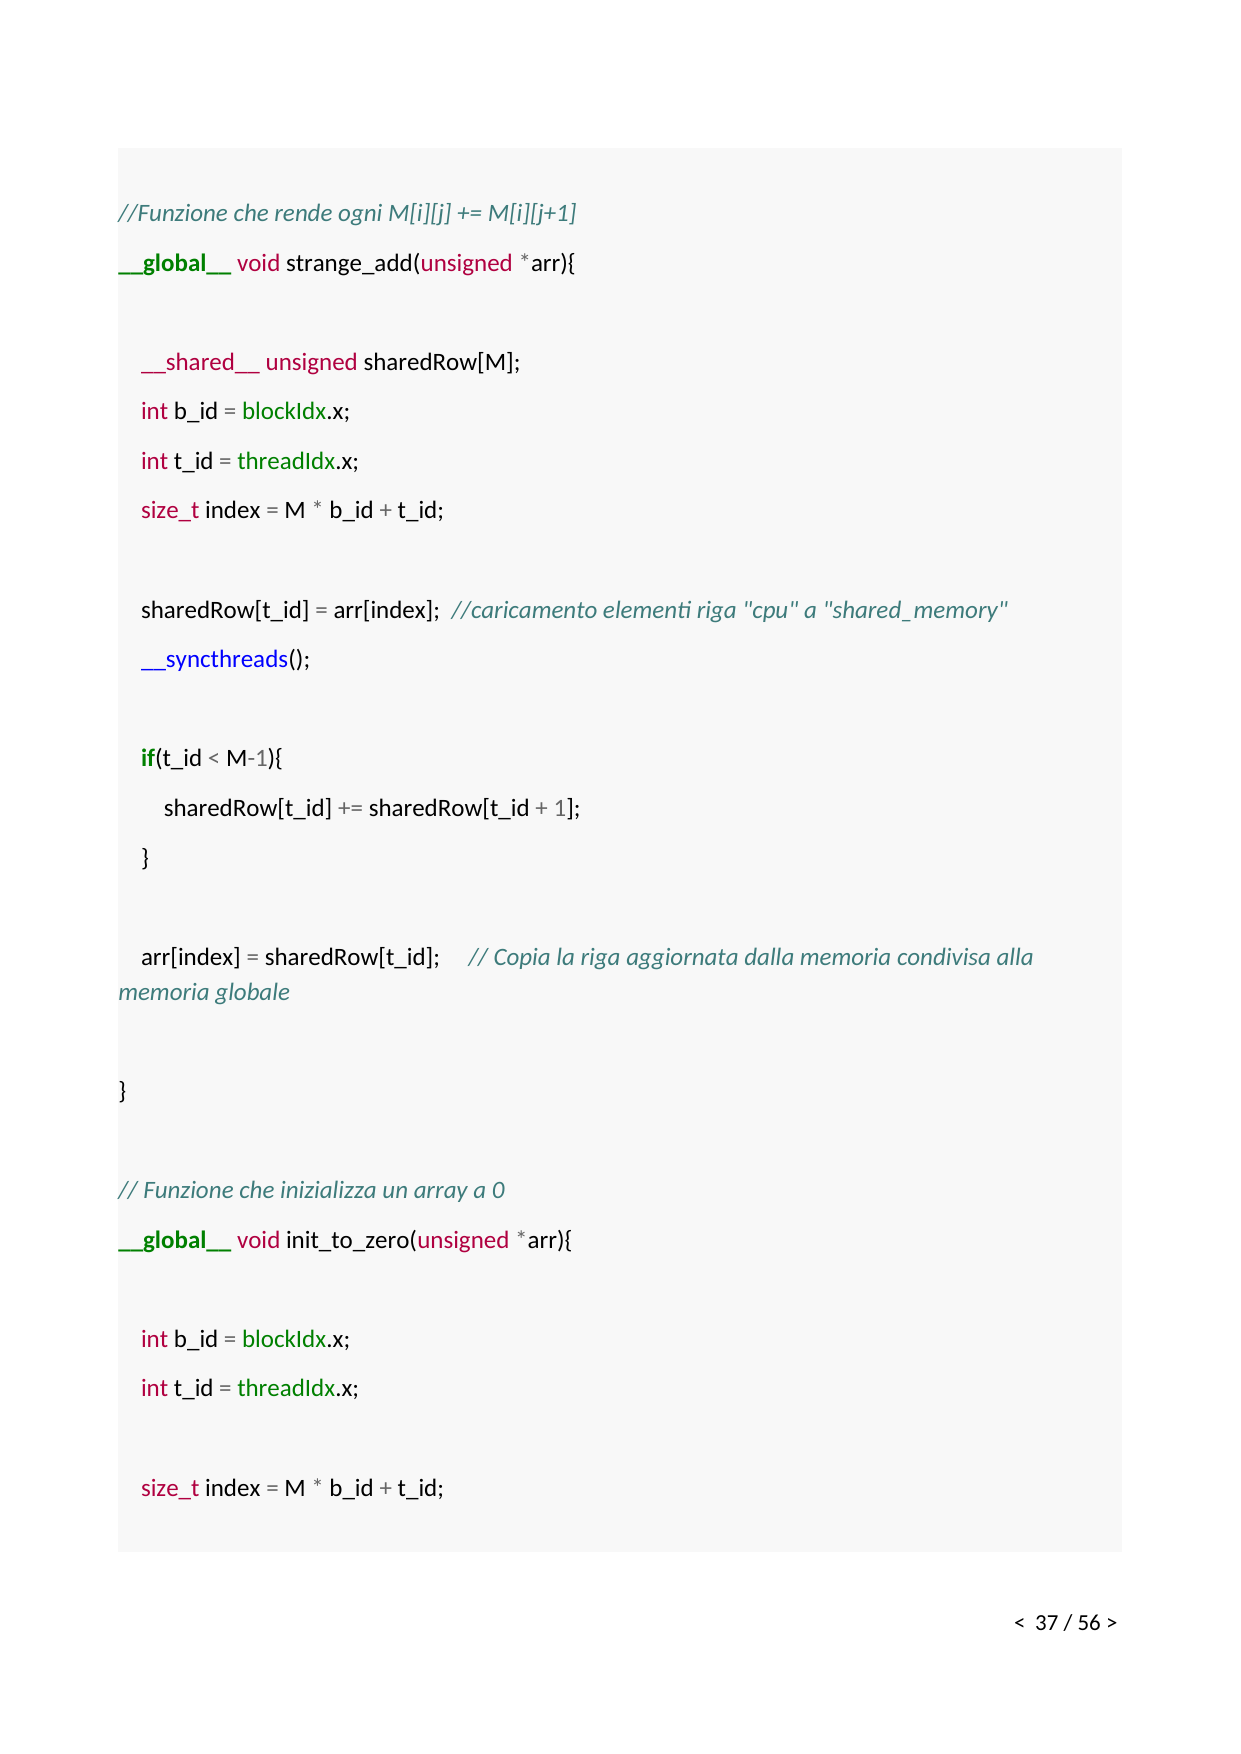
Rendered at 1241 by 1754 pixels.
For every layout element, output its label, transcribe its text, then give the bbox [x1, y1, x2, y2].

text int b_id = blockIdx.x; [118, 1323, 1122, 1353]
text size_t index = M * b_id + t_id; [118, 495, 1122, 525]
text sharedRow[t_id] = arr[index]; //caricamento elementi riga "cpu" a "shared_memory" [118, 594, 1122, 624]
text } [118, 1075, 1122, 1106]
text __shared__ unsigned sharedRow[M]; [118, 346, 1122, 376]
text size_t index = M * b_id + t_id; [118, 1472, 1122, 1502]
text } [118, 842, 1122, 872]
text __global__ void init_to_zero(unsigned *arr){ [118, 1224, 1122, 1254]
text int t_id = threadIdx.x; [118, 445, 1122, 476]
text __global__ void strange_add(unsigned *arr){ [118, 247, 1122, 277]
text if(t_id < M-1){ [118, 743, 1122, 773]
text int t_id = threadIdx.x; [118, 1373, 1122, 1403]
text int b_id = blockIdx.x; [118, 396, 1122, 426]
text //Funzione che rende ogni M[i][j] += M[i][j+1] [118, 197, 1122, 228]
text sharedRow[t_id] += sharedRow[t_id + 1]; [118, 792, 1122, 823]
text arr[index] = sharedRow[t_id]; // Copia la riga aggiornata dalla memoria condivisa alla memoria globale [118, 941, 1122, 1006]
text // Funzione che inizializza un array a 0 [118, 1174, 1122, 1205]
text __syncthreads(); [118, 643, 1122, 674]
